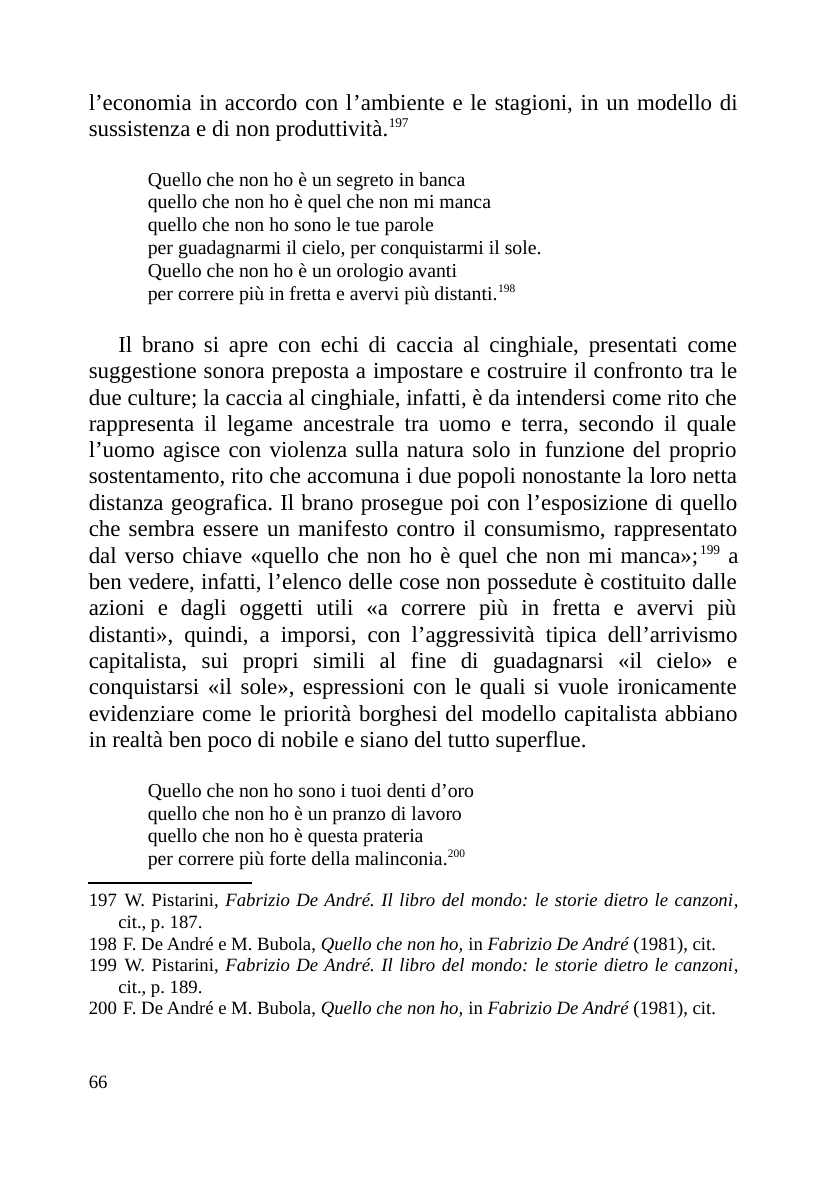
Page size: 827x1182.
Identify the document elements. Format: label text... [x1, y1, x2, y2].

text per correre più forte della malinconia. [148, 847, 679, 870]
text F. De André e M. Bubola, Quello che non ho, in Fabrizio De André (1981), cit. [88, 997, 738, 1019]
text per guadagnarmi il cielo, per conquistarmi il sole. [148, 236, 679, 259]
text Quello che non ho sono i tuoi denti d’oro [148, 779, 679, 802]
text quello che non ho è questa prateria [148, 824, 679, 847]
text F. De André e M. Bubola, Quello che non ho, in Fabrizio De André (1981), cit. [88, 932, 738, 954]
text quello che non ho sono le tue parole [148, 213, 679, 236]
text quello che non ho è quel che non mi manca [148, 190, 679, 213]
text Quello che non ho è un orologio avanti [148, 259, 679, 282]
text W. Pistarini, Fabrizio De André. Il libro del mondo: le storie dietro le canzoni, cit., p. 189. [88, 954, 738, 997]
text W. Pistarini, Fabrizio De André. Il libro del mondo: le storie dietro le canzoni, cit., p. 187. [88, 889, 738, 932]
text l’economia in accordo con l’ambiente e le stagioni, in un modello di sussistenza e di non produttività. [88, 88, 738, 141]
text Il brano si apre con echi di caccia al cinghiale, presentati come suggestione sonora preposta a impostare e costruire il confronto tra le due culture; la caccia al cinghiale, infatti, è da intendersi come rito che rappresenta il legame ancestrale tra uomo e terra, secondo il quale l’uomo agisce con violenza sulla natura solo in funzione del proprio sostentamento, rito che accomuna i due popoli nonostante la loro netta distanza geografica. Il brano prosegue poi con l’esposizione di quello che sembra essere un manifesto contro il consumismo, rappresentato dal verso chiave «quello che non ho è quel che non mi manca»; a ben vedere, infatti, l’elenco delle cose non possedute è costituito dalle azioni e dagli oggetti utili «a correre più in fretta e avervi più distanti», quindi, a imporsi, con l’aggressività tipica dell’arrivismo capitalista, sui propri simili al fine di guadagnarsi «il cielo» e conquistarsi «il sole», espressioni con le quali si vuole ironicamente evidenziare come le priorità borghesi del modello capitalista abbiano in realtà ben poco di nobile e siano del tutto superflue. [88, 331, 738, 752]
text per correre più in fretta e avervi più distanti. [148, 282, 679, 304]
text Quello che non ho è un segreto in banca [148, 168, 679, 190]
text quello che non ho è un pranzo di lavoro [148, 802, 679, 824]
